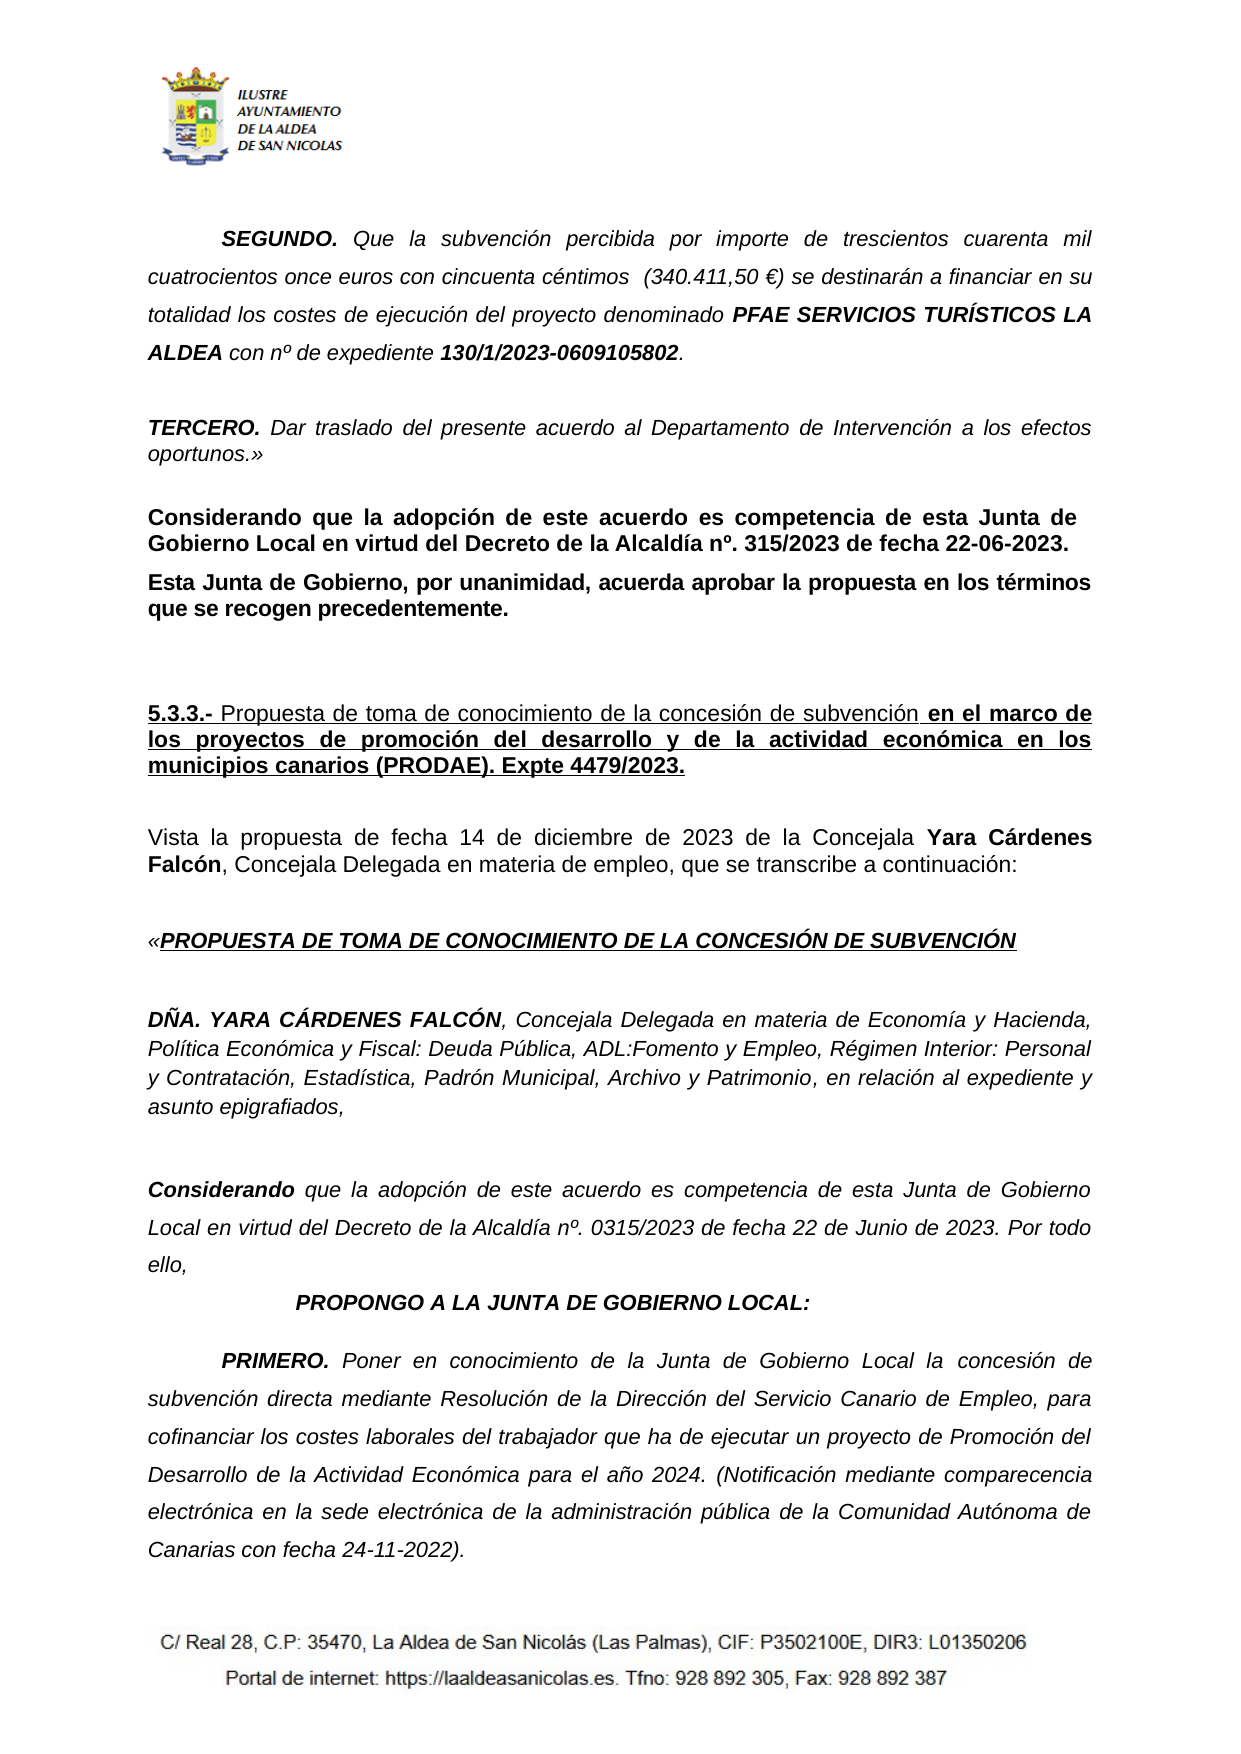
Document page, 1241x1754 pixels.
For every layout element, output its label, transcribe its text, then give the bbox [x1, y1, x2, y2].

text TERCERO. Dar traslado del presente acuerdo al Departamento de Intervención a los efectos oportunos.» [148, 415, 1093, 466]
picture [148, 1626, 1034, 1694]
picture [148, 59, 358, 173]
text 5.3.3.- Propuesta de toma de conocimiento de la concesión de subvención en el marco de los proyectos de promoción del desarrollo y de la actividad económica en los municipios canarios (PRODAE). Expte 4479/2023. [148, 700, 1093, 779]
text SEGUNDO. Que la subvención percibida por importe de trescientos cuarenta mil cuatrocientos once euros con cincuenta céntimos (340.411,50 €) se destinarán a financiar en su totalidad los costes de ejecución del proyecto denominado PFAE SERVICIOS TURÍSTICOS LA ALDEA con nº de expediente 130/1/2023-0609105802. [148, 226, 1093, 365]
text Vista la propuesta de fecha 14 de diciembre de 2023 de la Concejala Yara Cárdenes Falcón, Concejala Delegada en materia de empleo, que se transcribe a continuación: [148, 824, 1093, 877]
text Considerando que la adopción de este acuerdo es competencia de esta Junta de Gobierno Local en virtud del Decreto de la Alcaldía nº. 315/2023 de fecha 22-06-2023. [148, 503, 1078, 556]
text Esta Junta de Gobierno, por unanimidad, acuerda aprobar la propuesta en los términos que se recogen precedentemente. [148, 569, 1093, 621]
text DÑA. YARA CÁRDENES FALCÓN, Concejala Delegada en materia de Economía y Hacienda, Política Económica y Fiscal: Deuda Pública, ADL:Fomento y Empleo, Régimen Interior: Personal y Contratación, Estadística, Padrón Municipal, Archivo y Patrimonio, en relación al expediente y asunto epigrafiados, [148, 1007, 1093, 1119]
text «PROPUESTA DE TOMA DE CONOCIMIENTO DE LA CONCESIÓN DE SUBVENCIÓN [148, 928, 1093, 953]
text PRIMERO. Poner en conocimiento de la Junta de Gobierno Local la concesión de subvención directa mediante Resolución de la Dirección del Servicio Canario de Empleo, para cofinanciar los costes laborales del trabajador que ha de ejecutar un proyecto de Promoción del Desarrollo de la Actividad Económica para el año 2024. (Notificación mediante comparecencia electrónica en la sede electrónica de la administración pública de la Comunidad Autónoma de Canarias con fecha 24-11-2022). [148, 1348, 1093, 1562]
text PROPONGO A LA JUNTA DE GOBIERNO LOCAL: [221, 1290, 1093, 1315]
text Considerando que la adopción de este acuerdo es competencia de esta Junta de Gobierno Local en virtud del Decreto de la Alcaldía nº. 0315/2023 de fecha 22 de Junio de 2023. Por todo ello, [148, 1177, 1093, 1277]
